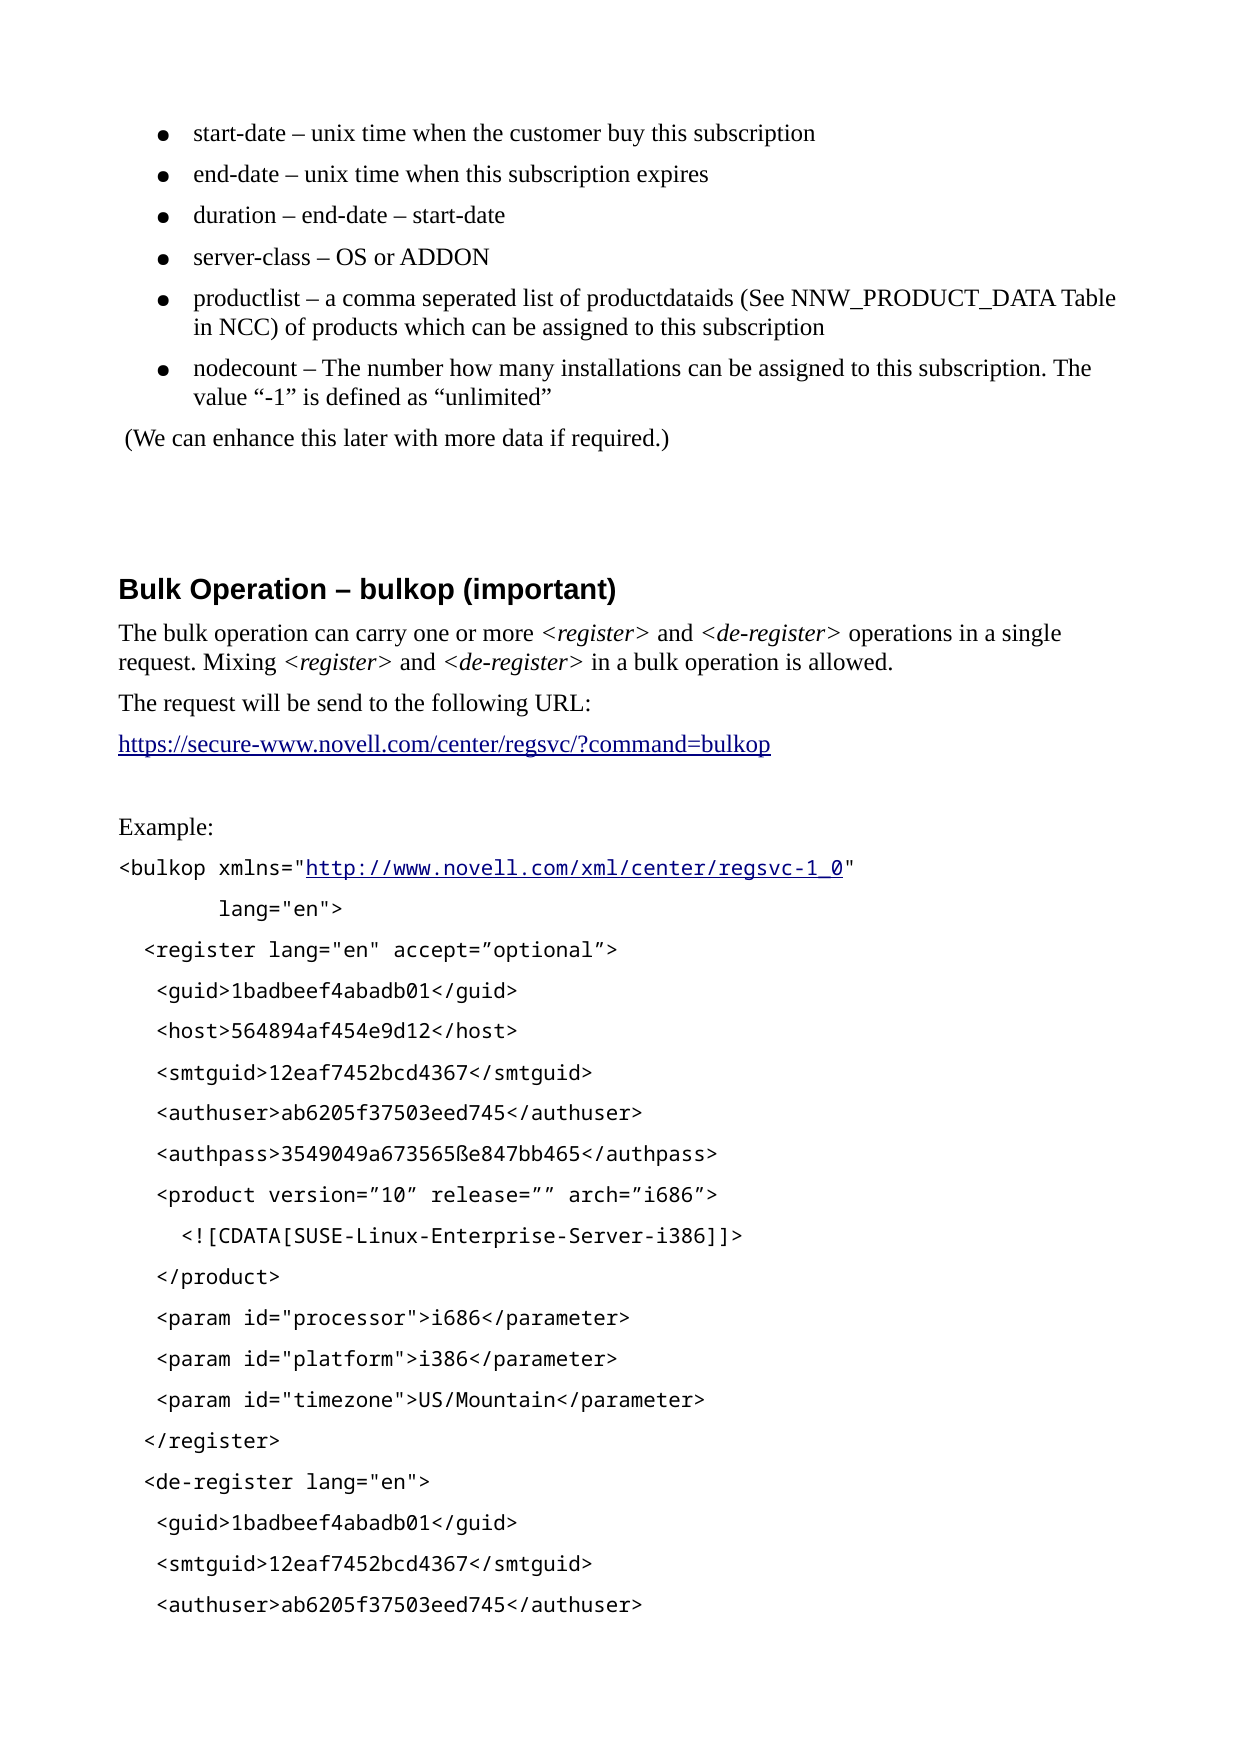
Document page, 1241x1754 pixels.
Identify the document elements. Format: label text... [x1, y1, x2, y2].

text <smtguid>12eaf7452bcd4367</smtguid> [118, 1549, 1122, 1577]
text <param id="timezone">US/Mountain</parameter> [118, 1385, 1122, 1413]
list end-date – unix time when this subscription expires [156, 159, 1122, 188]
text <![CDATA[SUSE-Linux-Enterprise-Server-i386]]> [118, 1221, 1122, 1250]
list nodecount – The number how many installations can be assigned to this subscription. The value “-1” is defined as “unlimited” [156, 353, 1122, 411]
list duration – end-date – start-date [156, 201, 1122, 229]
text <param id="platform">i386</parameter> [118, 1344, 1122, 1373]
text Example: [118, 812, 1122, 840]
text <register lang="en" accept=”optional”> [118, 935, 1122, 963]
text The request will be send to the following URL: [118, 688, 1122, 717]
text <authpass>3549049a673565ße847bb465</authpass> [118, 1139, 1122, 1168]
text <smtguid>12eaf7452bcd4367</smtguid> [118, 1058, 1122, 1086]
subtitle Bulk Operation – bulkop (important) [118, 572, 1122, 605]
list server-class – OS or ADDON [156, 242, 1122, 271]
text <guid>1badbeef4abadb01</guid> [118, 1508, 1122, 1536]
list start-date – unix time when the customer buy this subscription [156, 118, 1122, 147]
text lang="en"> [118, 894, 1122, 922]
text <authuser>ab6205f37503eed745</authuser> [118, 1590, 1122, 1618]
text <param id="processor">i686</parameter> [118, 1303, 1122, 1332]
text https://secure-www.novell.com/center/regsvc/?command=bulkop [118, 729, 1122, 758]
text <host>564894af454e9d12</host> [118, 1017, 1122, 1045]
text </product> [118, 1262, 1122, 1291]
text (We can enhance this later with more data if required.) [118, 423, 1122, 452]
text <authuser>ab6205f37503eed745</authuser> [118, 1098, 1122, 1127]
text <de-register lang="en"> [118, 1467, 1122, 1495]
text <product version=”10” release=”” arch=”i686”> [118, 1180, 1122, 1209]
list productlist – a comma seperated list of productdataids (See NNW_PRODUCT_DATA Table in NCC) of products which can be assigned to this subscription [156, 283, 1122, 341]
text <guid>1badbeef4abadb01</guid> [118, 976, 1122, 1004]
text </register> [118, 1426, 1122, 1454]
text The bulk operation can carry one or more <register> and <de-register> operations in a single request. Mixing <register> and <de-register> in a bulk operation is allowed. [118, 618, 1122, 675]
text <bulkop xmlns="http://www.novell.com/xml/center/regsvc-1_0" [118, 853, 1122, 881]
